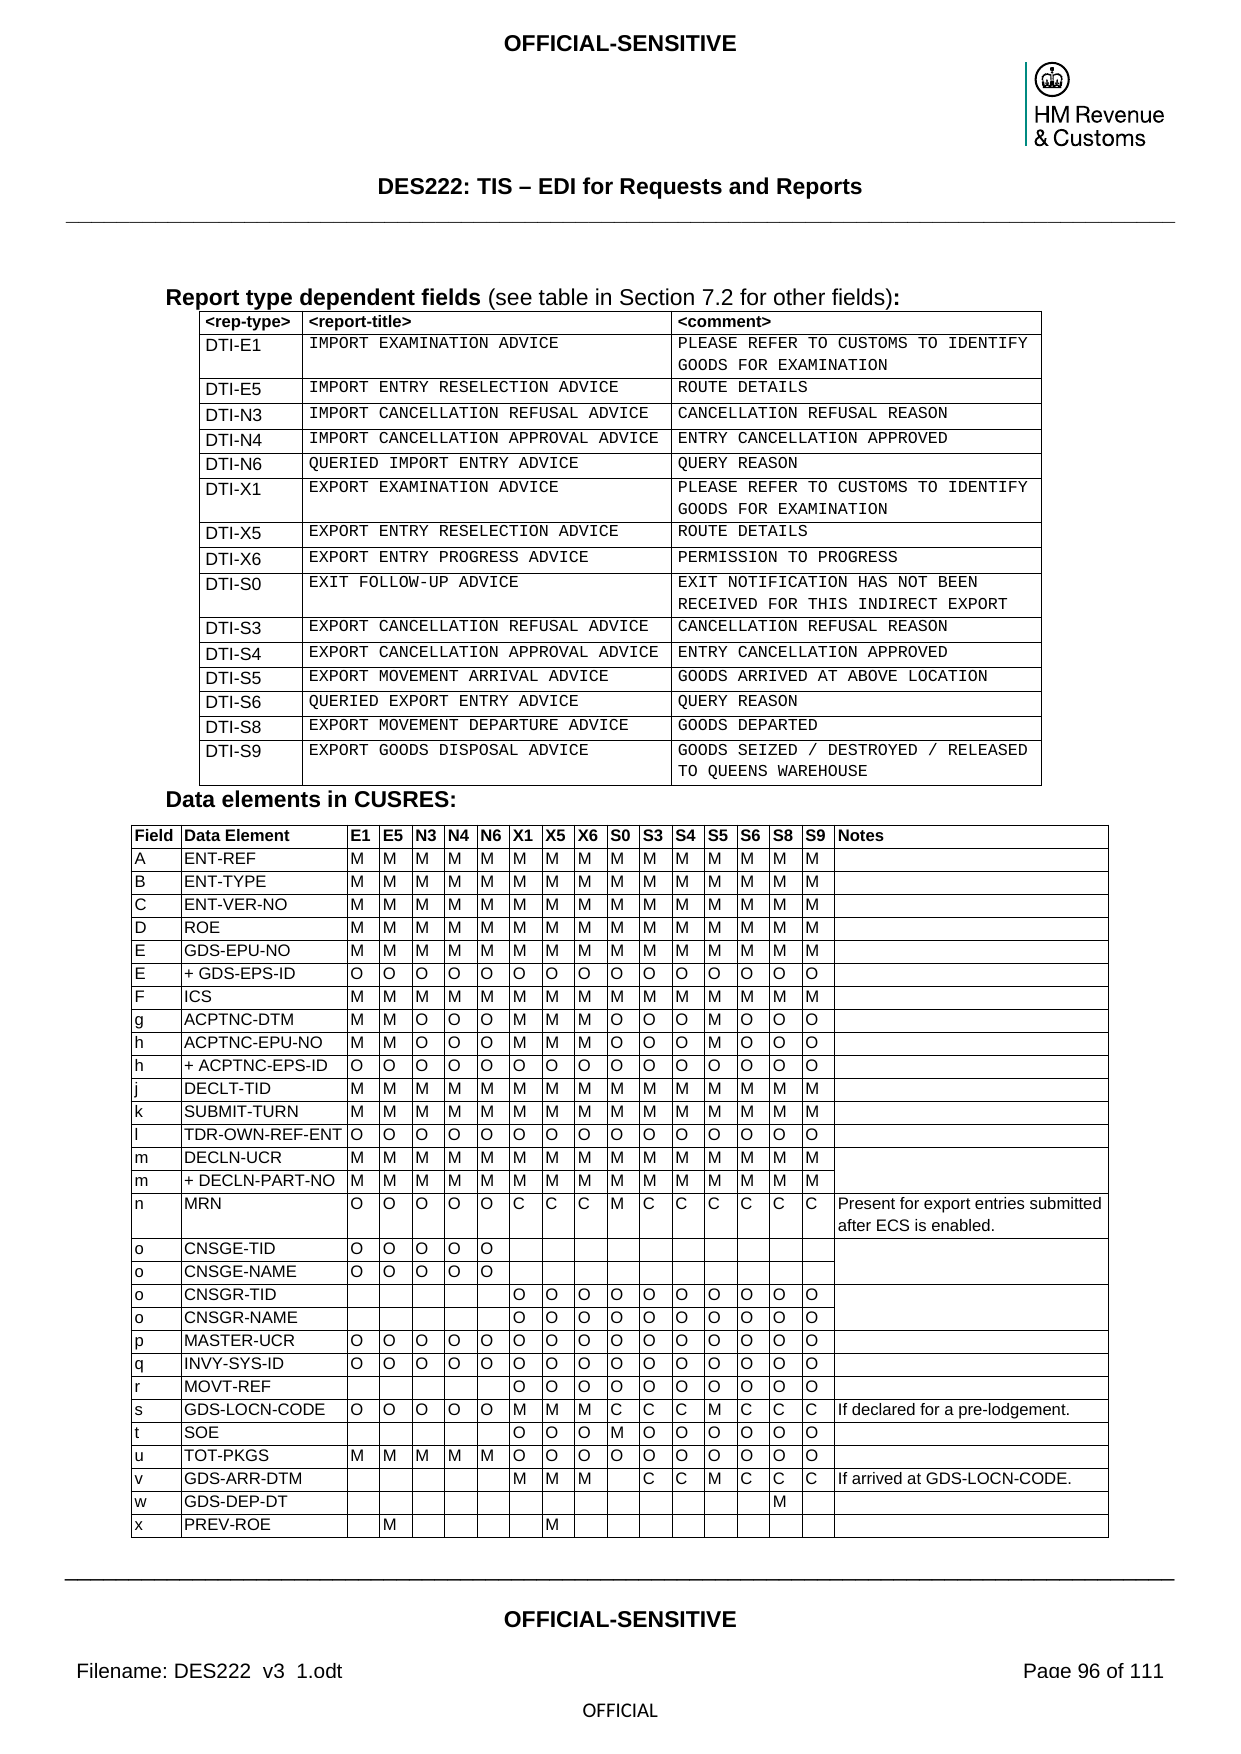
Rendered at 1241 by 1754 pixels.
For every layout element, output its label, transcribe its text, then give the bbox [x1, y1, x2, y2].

table_cell M [413, 1079, 444, 1101]
table_cell M [803, 872, 834, 893]
table_cell M [608, 1148, 639, 1170]
table_cell O [575, 1331, 607, 1353]
table_cell M [803, 895, 834, 917]
table_cell C [673, 1194, 704, 1238]
table_cell O [478, 1125, 509, 1147]
table_cell M [575, 1400, 607, 1422]
table_cell DTI-E5 [200, 379, 302, 403]
table_cell O [705, 1354, 737, 1376]
table_cell u [132, 1446, 181, 1468]
table_cell DTI-S5 [200, 668, 302, 691]
table_cell M [705, 1400, 737, 1422]
table_cell C [770, 1469, 802, 1491]
table_cell O [608, 1377, 639, 1399]
table_cell O [673, 1056, 704, 1078]
table_cell O [478, 1262, 509, 1284]
table_cell O [770, 1010, 802, 1032]
table_cell DTI-N4 [200, 430, 302, 453]
table_header S0 [608, 826, 639, 847]
table_cell O [380, 1331, 412, 1353]
table_cell O [738, 1033, 769, 1055]
table_cell O [770, 1033, 802, 1055]
table_cell O [640, 1331, 672, 1353]
table_cell [413, 1308, 444, 1330]
table_cell [575, 1262, 607, 1284]
table_cell M [640, 1148, 672, 1170]
table_cell C [673, 1469, 704, 1491]
table_cell M [640, 849, 672, 871]
table_cell M [510, 1010, 542, 1032]
table_cell [705, 1239, 737, 1261]
table_cell M [738, 1079, 769, 1101]
table_cell M [738, 1148, 769, 1170]
table_cell EXPORT EXAMINATION ADVICE [303, 479, 671, 522]
table_cell O [478, 1331, 509, 1353]
table_cell O [575, 1285, 607, 1307]
table_cell M [575, 987, 607, 1009]
table_cell O [510, 1446, 542, 1468]
table_cell [380, 1492, 412, 1514]
table_cell IMPORT EXAMINATION ADVICE [303, 335, 671, 378]
table_cell CNSGE-NAME [182, 1262, 347, 1284]
table_cell [348, 1515, 379, 1537]
table_cell F [132, 987, 181, 1009]
table_cell M [510, 918, 542, 939]
table_cell O [640, 1446, 672, 1468]
table_cell O [413, 1194, 444, 1238]
table_cell ENT-REF [182, 849, 347, 871]
table_cell M [445, 872, 477, 893]
table_cell M [348, 1171, 379, 1193]
table_cell M [640, 941, 672, 963]
table_cell M [803, 918, 834, 939]
table_cell O [770, 1354, 802, 1376]
table_header <report-title> [303, 312, 671, 334]
table_cell O [445, 1331, 477, 1353]
table_cell M [510, 1171, 542, 1193]
table_cell O [445, 1033, 477, 1055]
table_cell M [543, 1469, 574, 1491]
table_cell O [770, 1331, 802, 1353]
table_cell [738, 1515, 769, 1537]
table_cell O [478, 1056, 509, 1078]
table_cell C [608, 1400, 639, 1422]
table_cell M [640, 1079, 672, 1101]
table_cell M [640, 918, 672, 939]
table_cell M [608, 849, 639, 871]
table_cell O [738, 1056, 769, 1078]
table_cell C [770, 1194, 802, 1238]
table_cell M [478, 918, 509, 939]
table_cell C [640, 1400, 672, 1422]
table_cell C [132, 895, 181, 917]
table_cell [835, 1056, 1108, 1078]
table_cell s [132, 1400, 181, 1422]
table_cell ENTRY CANCELLATION APPROVED [672, 430, 1041, 453]
table_cell O [803, 1033, 834, 1055]
table_cell DECLN-UCR [182, 1148, 347, 1170]
table_header X6 [575, 826, 607, 847]
table_cell O [673, 1446, 704, 1468]
table_cell p [132, 1331, 181, 1353]
table_cell M [348, 1079, 379, 1101]
table_cell M [705, 1171, 737, 1193]
table_cell n [132, 1194, 181, 1238]
table_cell ACPTNC-DTM [182, 1010, 347, 1032]
table_cell O [705, 1308, 737, 1330]
table_cell TDR-OWN-REF-ENT [182, 1125, 347, 1147]
table_cell O [803, 1285, 834, 1307]
table_cell [673, 1239, 704, 1261]
table_cell O [575, 1125, 607, 1147]
table_cell O [543, 1354, 574, 1376]
table_cell EXPORT ENTRY RESELECTION ADVICE [303, 523, 671, 547]
table_cell [380, 1285, 412, 1307]
table_cell M [803, 1102, 834, 1124]
table_cell O [673, 1285, 704, 1307]
table_cell M [705, 987, 737, 1009]
table_cell M [608, 987, 639, 1009]
table_cell O [770, 1056, 802, 1078]
table_cell M [673, 987, 704, 1009]
table_cell O [673, 1033, 704, 1055]
table_cell M [575, 1148, 607, 1170]
table_cell M [673, 941, 704, 963]
table_cell M [348, 941, 379, 963]
table_cell M [478, 1079, 509, 1101]
table_cell M [770, 1492, 802, 1514]
text Data elements in CUSRES: [165, 786, 1175, 812]
table_cell B [132, 872, 181, 893]
table_cell M [705, 1033, 737, 1055]
table_cell O [770, 1423, 802, 1445]
table_cell M [543, 1171, 574, 1193]
table_cell DTI-X5 [200, 523, 302, 547]
table_cell M [640, 895, 672, 917]
table_cell M [445, 941, 477, 963]
table_cell ROUTE DETAILS [672, 523, 1041, 547]
table_cell C [803, 1400, 834, 1422]
table_cell O [445, 1262, 477, 1284]
table_cell O [510, 1285, 542, 1307]
table_cell [413, 1515, 444, 1537]
table_cell [835, 987, 1108, 1009]
table_cell M [445, 918, 477, 939]
table_cell O [738, 1377, 769, 1399]
table_cell M [575, 1010, 607, 1032]
table_cell [348, 1423, 379, 1445]
table_cell [445, 1515, 477, 1537]
table_cell M [575, 872, 607, 893]
table_cell EXIT FOLLOW-UP ADVICE [303, 574, 671, 617]
table_cell O [640, 1308, 672, 1330]
table_cell DTI-S4 [200, 643, 302, 667]
table_cell O [770, 1125, 802, 1147]
table_cell O [575, 1377, 607, 1399]
table_cell [445, 1492, 477, 1514]
table_cell M [705, 1469, 737, 1491]
table_cell DTI-N3 [200, 404, 302, 429]
table_cell [608, 1239, 639, 1261]
table_cell O [705, 1125, 737, 1147]
table_cell M [608, 1423, 639, 1445]
table_cell M [738, 872, 769, 893]
table_cell M [803, 1148, 834, 1170]
table_cell QUERY REASON [672, 454, 1041, 478]
table_cell O [413, 1033, 444, 1055]
table_cell [575, 1515, 607, 1537]
table_cell M [803, 849, 834, 871]
table_cell C [673, 1400, 704, 1422]
table_cell EXPORT ENTRY PROGRESS ADVICE [303, 548, 671, 573]
table_cell M [510, 941, 542, 963]
table_cell ENT-TYPE [182, 872, 347, 893]
table_cell [510, 1492, 542, 1514]
table_cell M [478, 849, 509, 871]
table_cell M [413, 1446, 444, 1468]
table_cell DTI-N6 [200, 454, 302, 478]
table_cell O [380, 1354, 412, 1376]
table_cell M [770, 872, 802, 893]
table_cell O [478, 964, 509, 986]
table_cell C [738, 1400, 769, 1422]
table_cell MOVT-REF [182, 1377, 347, 1399]
table_cell O [738, 964, 769, 986]
table_cell M [445, 849, 477, 871]
table_cell GDS-DEP-DT [182, 1492, 347, 1514]
table_cell O [738, 1354, 769, 1376]
table_cell M [770, 987, 802, 1009]
table_cell [640, 1262, 672, 1284]
table_cell O [380, 1400, 412, 1422]
table_cell M [543, 872, 574, 893]
table_cell DTI-S3 [200, 618, 302, 642]
table_cell v [132, 1469, 181, 1491]
table_cell [478, 1469, 509, 1491]
table_cell [803, 1239, 834, 1261]
table_cell O [445, 1194, 477, 1238]
table_cell M [510, 849, 542, 871]
table_cell M [543, 1148, 574, 1170]
table_cell [478, 1492, 509, 1514]
table_cell M [770, 1102, 802, 1124]
table_cell O [608, 1331, 639, 1353]
table_cell M [413, 1148, 444, 1170]
table_cell + GDS-EPS-ID [182, 964, 347, 986]
table_cell O [640, 1423, 672, 1445]
table_cell M [705, 1102, 737, 1124]
table_cell E [132, 964, 181, 986]
table_cell M [543, 1102, 574, 1124]
table_cell O [348, 1194, 379, 1238]
table_cell [738, 1262, 769, 1284]
table_cell [348, 1377, 379, 1399]
table_cell O [445, 1056, 477, 1078]
table_cell [348, 1308, 379, 1330]
table_cell C [803, 1469, 834, 1491]
table_cell [673, 1515, 704, 1537]
table_cell M [673, 895, 704, 917]
table_cell DECLT-TID [182, 1079, 347, 1101]
table_cell [835, 941, 1108, 963]
table_cell O [413, 1331, 444, 1353]
table_cell IMPORT ENTRY RESELECTION ADVICE [303, 379, 671, 403]
table_cell M [510, 1469, 542, 1491]
table_cell o [132, 1239, 181, 1261]
table_header X1 [510, 826, 542, 847]
table_cell PREV-ROE [182, 1515, 347, 1537]
table_cell [413, 1423, 444, 1445]
table_cell [705, 1262, 737, 1284]
table_cell O [478, 1010, 509, 1032]
table_cell [835, 872, 1108, 893]
table_cell O [608, 1285, 639, 1307]
table_cell EXPORT MOVEMENT ARRIVAL ADVICE [303, 668, 671, 691]
table_cell CNSGE-TID [182, 1239, 347, 1261]
table_cell [478, 1308, 509, 1330]
table_cell GOODS ARRIVED AT ABOVE LOCATION [672, 668, 1041, 691]
table_cell [803, 1492, 834, 1514]
table_cell O [543, 1423, 574, 1445]
table_cell M [608, 895, 639, 917]
table_cell [478, 1423, 509, 1445]
table_header S4 [673, 826, 704, 847]
table_cell [575, 1492, 607, 1514]
table_cell PLEASE REFER TO CUSTOMS TO IDENTIFY GOODS FOR EXAMINATION [672, 335, 1041, 378]
table_cell o [132, 1262, 181, 1284]
table_cell M [380, 987, 412, 1009]
table_cell M [673, 918, 704, 939]
table_cell M [738, 918, 769, 939]
table_cell x [132, 1515, 181, 1537]
table_cell M [640, 872, 672, 893]
table_cell O [413, 1239, 444, 1261]
table_cell h [132, 1033, 181, 1055]
table_cell M [543, 1400, 574, 1422]
table_cell [478, 1377, 509, 1399]
table_cell M [575, 1171, 607, 1193]
table_cell [835, 964, 1108, 986]
table_cell [380, 1423, 412, 1445]
table_cell O [348, 1056, 379, 1078]
table_cell O [738, 1331, 769, 1353]
table_cell MRN [182, 1194, 347, 1238]
table_cell IMPORT CANCELLATION REFUSAL ADVICE [303, 404, 671, 429]
table_cell [835, 1125, 1108, 1147]
table_cell M [510, 1148, 542, 1170]
table_cell M [575, 895, 607, 917]
table_cell M [413, 941, 444, 963]
table_cell IMPORT CANCELLATION APPROVAL ADVICE [303, 430, 671, 453]
table_cell INVY-SYS-ID [182, 1354, 347, 1376]
table_cell O [770, 964, 802, 986]
table_header N6 [478, 826, 509, 847]
table_cell O [543, 1308, 574, 1330]
table_cell If arrived at GDS-LOCN-CODE. [835, 1469, 1108, 1491]
table_cell O [380, 1239, 412, 1261]
table_header <comment> [672, 312, 1041, 334]
table_cell [413, 1377, 444, 1399]
table_cell CNSGR-TID [182, 1285, 347, 1307]
table_cell DTI-E1 [200, 335, 302, 378]
table_cell [445, 1469, 477, 1491]
table_cell O [348, 1354, 379, 1376]
table_cell ROUTE DETAILS [672, 379, 1041, 403]
table_cell QUERIED EXPORT ENTRY ADVICE [303, 692, 671, 716]
table_cell O [510, 1331, 542, 1353]
table_cell CNSGR-NAME [182, 1308, 347, 1330]
table_cell M [348, 1102, 379, 1124]
table_cell M [543, 1010, 574, 1032]
table_cell O [640, 1033, 672, 1055]
table_cell M [445, 1102, 477, 1124]
table_cell SUBMIT-TURN [182, 1102, 347, 1124]
table_header Field [132, 826, 181, 847]
table_cell M [413, 987, 444, 1009]
table_header S8 [770, 826, 802, 847]
table_cell [640, 1492, 672, 1514]
table_cell O [543, 1125, 574, 1147]
table_cell [510, 1515, 542, 1537]
table_cell O [673, 1331, 704, 1353]
table_cell O [705, 1056, 737, 1078]
table_cell O [380, 1125, 412, 1147]
table_cell [705, 1492, 737, 1514]
table_cell O [640, 1056, 672, 1078]
table_cell M [608, 872, 639, 893]
table_cell M [543, 918, 574, 939]
table_cell M [380, 1010, 412, 1032]
table_cell [738, 1492, 769, 1514]
table_header E1 [348, 826, 379, 847]
table_cell M [803, 1079, 834, 1101]
table_cell O [705, 1285, 737, 1307]
table_cell [673, 1492, 704, 1514]
table_cell M [770, 1171, 802, 1193]
table_cell M [413, 872, 444, 893]
table_cell O [803, 1331, 834, 1353]
table_cell O [738, 1010, 769, 1032]
table_cell O [705, 964, 737, 986]
table_cell M [348, 987, 379, 1009]
table_cell M [445, 1079, 477, 1101]
table_cell [835, 918, 1108, 939]
table_cell r [132, 1377, 181, 1399]
table_cell [835, 1423, 1108, 1445]
table_cell [770, 1262, 802, 1284]
table_cell M [803, 941, 834, 963]
table_cell O [380, 964, 412, 986]
table_cell M [510, 872, 542, 893]
table_cell O [510, 1125, 542, 1147]
table_cell M [543, 987, 574, 1009]
table_cell [608, 1469, 639, 1491]
table_cell M [575, 1102, 607, 1124]
table_cell M [543, 1033, 574, 1055]
table_cell O [543, 1331, 574, 1353]
table_cell [835, 1102, 1108, 1124]
table_cell M [543, 895, 574, 917]
table_cell j [132, 1079, 181, 1101]
table_cell O [803, 1423, 834, 1445]
table_cell O [673, 1125, 704, 1147]
table_cell O [738, 1125, 769, 1147]
table_cell M [738, 987, 769, 1009]
table_cell M [348, 1010, 379, 1032]
table_cell M [575, 1033, 607, 1055]
table_cell M [380, 1446, 412, 1468]
table_cell M [478, 872, 509, 893]
table_cell M [575, 1079, 607, 1101]
table_cell M [543, 1079, 574, 1101]
table_cell M [478, 1171, 509, 1193]
table_cell O [803, 964, 834, 986]
table_cell O [445, 964, 477, 986]
table_cell O [770, 1446, 802, 1468]
table_cell O [770, 1308, 802, 1330]
table_cell M [705, 1079, 737, 1101]
table_cell [543, 1239, 574, 1261]
table_cell O [413, 964, 444, 986]
table_cell M [543, 941, 574, 963]
table_cell ENTRY CANCELLATION APPROVED [672, 643, 1041, 667]
table_cell M [348, 895, 379, 917]
table_cell O [673, 1010, 704, 1032]
table_cell O [705, 1423, 737, 1445]
table_cell M [445, 895, 477, 917]
table_cell O [608, 964, 639, 986]
table_cell M [445, 1148, 477, 1170]
table_cell [835, 1033, 1108, 1055]
table_cell O [413, 1400, 444, 1422]
table_cell M [348, 872, 379, 893]
table_cell O [575, 1056, 607, 1078]
table_header S3 [640, 826, 672, 847]
table_cell [543, 1262, 574, 1284]
table_cell M [705, 849, 737, 871]
table_cell M [608, 1171, 639, 1193]
table_cell M [380, 872, 412, 893]
table_cell M [738, 1102, 769, 1124]
table_header Notes [835, 826, 1108, 847]
table_cell M [608, 1102, 639, 1124]
table_cell [608, 1515, 639, 1537]
table_cell [835, 1354, 1108, 1376]
table_header N4 [445, 826, 477, 847]
table_cell M [380, 895, 412, 917]
table_cell O [543, 964, 574, 986]
table_cell O [348, 1262, 379, 1284]
table_cell M [738, 1171, 769, 1193]
table_cell C [803, 1194, 834, 1238]
table_cell O [413, 1262, 444, 1284]
table_cell O [608, 1308, 639, 1330]
table_cell O [608, 1446, 639, 1468]
table_cell C [705, 1194, 737, 1238]
table_cell O [673, 1423, 704, 1445]
table_cell [640, 1515, 672, 1537]
table_cell t [132, 1423, 181, 1445]
table_cell M [640, 1102, 672, 1124]
table_cell O [803, 1377, 834, 1399]
table_cell O [348, 964, 379, 986]
table_cell GDS-ARR-DTM [182, 1469, 347, 1491]
table_cell O [478, 1354, 509, 1376]
table_cell M [673, 1079, 704, 1101]
table_cell [705, 1515, 737, 1537]
table_cell M [543, 1515, 574, 1537]
table_cell o [132, 1285, 181, 1307]
table_header S6 [738, 826, 769, 847]
table_cell O [608, 1125, 639, 1147]
table_cell M [608, 918, 639, 939]
table_cell M [770, 895, 802, 917]
table_cell M [673, 849, 704, 871]
table_cell M [445, 1171, 477, 1193]
table_cell [413, 1469, 444, 1491]
table_cell C [770, 1400, 802, 1422]
table_cell [835, 1285, 1108, 1330]
table_cell [445, 1377, 477, 1399]
table_cell M [510, 1033, 542, 1055]
table_cell [413, 1492, 444, 1514]
table_cell [803, 1262, 834, 1284]
table_cell MASTER-UCR [182, 1331, 347, 1353]
table_cell [445, 1423, 477, 1445]
table_cell O [803, 1446, 834, 1468]
table_cell [803, 1515, 834, 1537]
table_cell C [575, 1194, 607, 1238]
table_cell M [770, 918, 802, 939]
table_cell ROE [182, 918, 347, 939]
table_cell M [478, 1446, 509, 1468]
table_cell [835, 1515, 1108, 1537]
table_cell O [510, 1377, 542, 1399]
table_cell [348, 1285, 379, 1307]
table_cell M [608, 941, 639, 963]
table_header <rep-type> [200, 312, 302, 334]
table_cell O [543, 1446, 574, 1468]
table_cell D [132, 918, 181, 939]
table_cell PLEASE REFER TO CUSTOMS TO IDENTIFY GOODS FOR EXAMINATION [672, 479, 1041, 522]
table_cell SOE [182, 1423, 347, 1445]
table_cell [510, 1239, 542, 1261]
table_cell O [445, 1010, 477, 1032]
table_cell [835, 895, 1108, 917]
table_cell O [640, 964, 672, 986]
table_cell O [543, 1056, 574, 1078]
table_cell M [738, 849, 769, 871]
table_cell k [132, 1102, 181, 1124]
table_cell M [640, 1171, 672, 1193]
table_cell O [640, 1285, 672, 1307]
table_cell M [803, 1171, 834, 1193]
table_cell M [380, 1079, 412, 1101]
table_cell [835, 1079, 1108, 1101]
table_cell GOODS SEIZED / DESTROYED / RELEASED TO QUEENS WAREHOUSE [672, 741, 1041, 784]
table_cell M [413, 1171, 444, 1193]
table_cell O [770, 1377, 802, 1399]
table_cell M [705, 1148, 737, 1170]
table_cell DTI-S8 [200, 717, 302, 740]
table_cell GDS-EPU-NO [182, 941, 347, 963]
table_cell O [348, 1400, 379, 1422]
table_cell O [803, 1125, 834, 1147]
table_cell [770, 1515, 802, 1537]
table_cell M [705, 895, 737, 917]
table_cell M [445, 987, 477, 1009]
table_cell M [543, 849, 574, 871]
table_cell C [543, 1194, 574, 1238]
table_cell O [478, 1400, 509, 1422]
table_cell + ACPTNC-EPS-ID [182, 1056, 347, 1078]
table_cell O [640, 1010, 672, 1032]
table_cell DTI-X6 [200, 548, 302, 573]
table_cell O [478, 1239, 509, 1261]
table_cell [835, 1331, 1108, 1353]
table_cell O [478, 1033, 509, 1055]
table_cell M [413, 918, 444, 939]
table_cell l [132, 1125, 181, 1147]
table_cell [348, 1492, 379, 1514]
table_cell M [705, 918, 737, 939]
table_cell O [510, 1354, 542, 1376]
table_cell M [640, 987, 672, 1009]
table_cell [640, 1239, 672, 1261]
table_cell A [132, 849, 181, 871]
table_header S9 [803, 826, 834, 847]
table_cell O [543, 1377, 574, 1399]
table_cell M [510, 895, 542, 917]
table_cell O [705, 1377, 737, 1399]
table_cell EXIT NOTIFICATION HAS NOT BEEN RECEIVED FOR THIS INDIRECT EXPORT [672, 574, 1041, 617]
table_cell O [413, 1056, 444, 1078]
table_cell M [510, 1079, 542, 1101]
table_cell M [510, 987, 542, 1009]
table_cell M [608, 1079, 639, 1101]
table_cell M [673, 1148, 704, 1170]
table_cell [478, 1285, 509, 1307]
table_cell M [608, 1194, 639, 1238]
table_header X5 [543, 826, 574, 847]
table_cell m [132, 1148, 181, 1170]
table_cell CANCELLATION REFUSAL REASON [672, 404, 1041, 429]
table_cell [770, 1239, 802, 1261]
table_cell [413, 1285, 444, 1307]
table_cell w [132, 1492, 181, 1514]
table_cell O [348, 1239, 379, 1261]
table_cell O [640, 1377, 672, 1399]
table_cell [380, 1308, 412, 1330]
table_cell M [705, 941, 737, 963]
table_cell C [640, 1194, 672, 1238]
table_cell M [380, 1102, 412, 1124]
table_cell O [705, 1446, 737, 1468]
table_cell EXPORT MOVEMENT DEPARTURE ADVICE [303, 717, 671, 740]
table_cell O [608, 1010, 639, 1032]
table_header N3 [413, 826, 444, 847]
table_cell O [445, 1239, 477, 1261]
table_cell O [510, 964, 542, 986]
table_cell [510, 1262, 542, 1284]
table_cell EXPORT CANCELLATION APPROVAL ADVICE [303, 643, 671, 667]
table_cell QUERY REASON [672, 692, 1041, 716]
table_cell o [132, 1308, 181, 1330]
table_cell O [738, 1308, 769, 1330]
table_cell O [348, 1125, 379, 1147]
table_header S5 [705, 826, 737, 847]
table_cell M [770, 849, 802, 871]
table_cell C [738, 1194, 769, 1238]
table_cell O [673, 1308, 704, 1330]
table_cell M [478, 1102, 509, 1124]
table_cell g [132, 1010, 181, 1032]
table_cell O [673, 1354, 704, 1376]
table_cell O [348, 1331, 379, 1353]
table_cell O [738, 1423, 769, 1445]
table_cell [445, 1308, 477, 1330]
table_cell O [380, 1056, 412, 1078]
table_cell [835, 1239, 1108, 1284]
table_cell [608, 1492, 639, 1514]
table_cell EXPORT CANCELLATION REFUSAL ADVICE [303, 618, 671, 642]
table_cell O [575, 1446, 607, 1468]
table_header E5 [380, 826, 412, 847]
table_cell + DECLN-PART-NO [182, 1171, 347, 1193]
table_cell M [478, 987, 509, 1009]
table_cell C [640, 1469, 672, 1491]
table_cell M [770, 1079, 802, 1101]
table_cell M [705, 872, 737, 893]
table_cell O [673, 964, 704, 986]
table_cell M [770, 941, 802, 963]
table_cell ICS [182, 987, 347, 1009]
table_cell O [575, 964, 607, 986]
table_cell M [380, 1033, 412, 1055]
table_cell M [673, 1171, 704, 1193]
table_cell C [510, 1194, 542, 1238]
table_cell M [673, 1102, 704, 1124]
table_cell M [770, 1148, 802, 1170]
table_cell [575, 1239, 607, 1261]
table_cell ENT-VER-NO [182, 895, 347, 917]
table_cell O [575, 1354, 607, 1376]
table_cell M [380, 1515, 412, 1537]
table_cell [445, 1285, 477, 1307]
table_cell M [348, 849, 379, 871]
table_cell M [380, 1148, 412, 1170]
table_cell q [132, 1354, 181, 1376]
table_cell C [738, 1469, 769, 1491]
table_cell GOODS DEPARTED [672, 717, 1041, 740]
table_cell O [673, 1377, 704, 1399]
table_cell [478, 1515, 509, 1537]
table_cell O [738, 1285, 769, 1307]
table_cell DTI-S9 [200, 741, 302, 784]
table_cell O [413, 1125, 444, 1147]
table_cell M [348, 1033, 379, 1055]
table_cell E [132, 941, 181, 963]
table_cell M [445, 1446, 477, 1468]
table_cell [380, 1377, 412, 1399]
table_cell M [380, 849, 412, 871]
table_cell O [445, 1354, 477, 1376]
table_cell M [380, 1171, 412, 1193]
table_cell [835, 1148, 1108, 1193]
table_cell M [413, 1102, 444, 1124]
table_cell M [413, 849, 444, 871]
table_cell O [640, 1354, 672, 1376]
table_cell O [803, 1354, 834, 1376]
table_cell O [705, 1331, 737, 1353]
table_cell [348, 1469, 379, 1491]
table_cell M [478, 895, 509, 917]
table_cell [835, 1492, 1108, 1514]
table_cell M [413, 895, 444, 917]
table_cell M [803, 987, 834, 1009]
table_cell [835, 849, 1108, 871]
table_cell O [478, 1194, 509, 1238]
table_cell m [132, 1171, 181, 1193]
table_cell M [575, 849, 607, 871]
table_cell [835, 1010, 1108, 1032]
table_cell [543, 1492, 574, 1514]
table_cell O [543, 1285, 574, 1307]
table_cell DTI-X1 [200, 479, 302, 522]
table_cell M [575, 918, 607, 939]
table_cell M [510, 1102, 542, 1124]
table_cell [380, 1469, 412, 1491]
table_cell M [348, 1148, 379, 1170]
table_cell [608, 1262, 639, 1284]
table_cell O [575, 1308, 607, 1330]
table_cell O [608, 1033, 639, 1055]
table_cell M [348, 918, 379, 939]
table_cell CANCELLATION REFUSAL REASON [672, 618, 1041, 642]
table_cell h [132, 1056, 181, 1078]
table_cell M [510, 1400, 542, 1422]
table_cell M [348, 1446, 379, 1468]
table_cell M [705, 1010, 737, 1032]
table_cell O [510, 1056, 542, 1078]
table_cell M [738, 895, 769, 917]
table_cell O [413, 1010, 444, 1032]
table_cell O [608, 1056, 639, 1078]
table_cell DTI-S6 [200, 692, 302, 716]
table_cell O [608, 1354, 639, 1376]
table_cell [673, 1262, 704, 1284]
table_cell M [575, 941, 607, 963]
table_cell M [380, 941, 412, 963]
table_cell O [803, 1056, 834, 1078]
table_cell M [478, 941, 509, 963]
table_cell M [575, 1469, 607, 1491]
table_cell O [640, 1125, 672, 1147]
table_cell EXPORT GOODS DISPOSAL ADVICE [303, 741, 671, 784]
table_cell O [413, 1354, 444, 1376]
table_header Data Element [182, 826, 347, 847]
table_cell M [673, 872, 704, 893]
table_cell TOT-PKGS [182, 1446, 347, 1468]
table_cell DTI-S0 [200, 574, 302, 617]
table_cell [738, 1239, 769, 1261]
table_cell O [575, 1423, 607, 1445]
table_cell O [738, 1446, 769, 1468]
table_cell O [510, 1423, 542, 1445]
table_cell PERMISSION TO PROGRESS [672, 548, 1041, 573]
table_cell O [510, 1308, 542, 1330]
table_cell If declared for a pre-lodgement. [835, 1400, 1108, 1422]
table_cell M [738, 941, 769, 963]
table_cell O [770, 1285, 802, 1307]
table_cell O [445, 1125, 477, 1147]
table_cell [835, 1446, 1108, 1468]
table_cell Present for export entries submitted after ECS is enabled. [835, 1194, 1108, 1238]
table_cell [835, 1377, 1108, 1399]
text Report type dependent fields (see table in Section 7.2 for other fields): [165, 284, 1175, 311]
table_cell ACPTNC-EPU-NO [182, 1033, 347, 1055]
table_cell QUERIED IMPORT ENTRY ADVICE [303, 454, 671, 478]
table_cell O [445, 1400, 477, 1422]
table_cell GDS-LOCN-CODE [182, 1400, 347, 1422]
table_cell M [478, 1148, 509, 1170]
table_cell O [803, 1010, 834, 1032]
table_cell O [803, 1308, 834, 1330]
table_cell O [380, 1194, 412, 1238]
table_cell M [380, 918, 412, 939]
table_cell O [380, 1262, 412, 1284]
